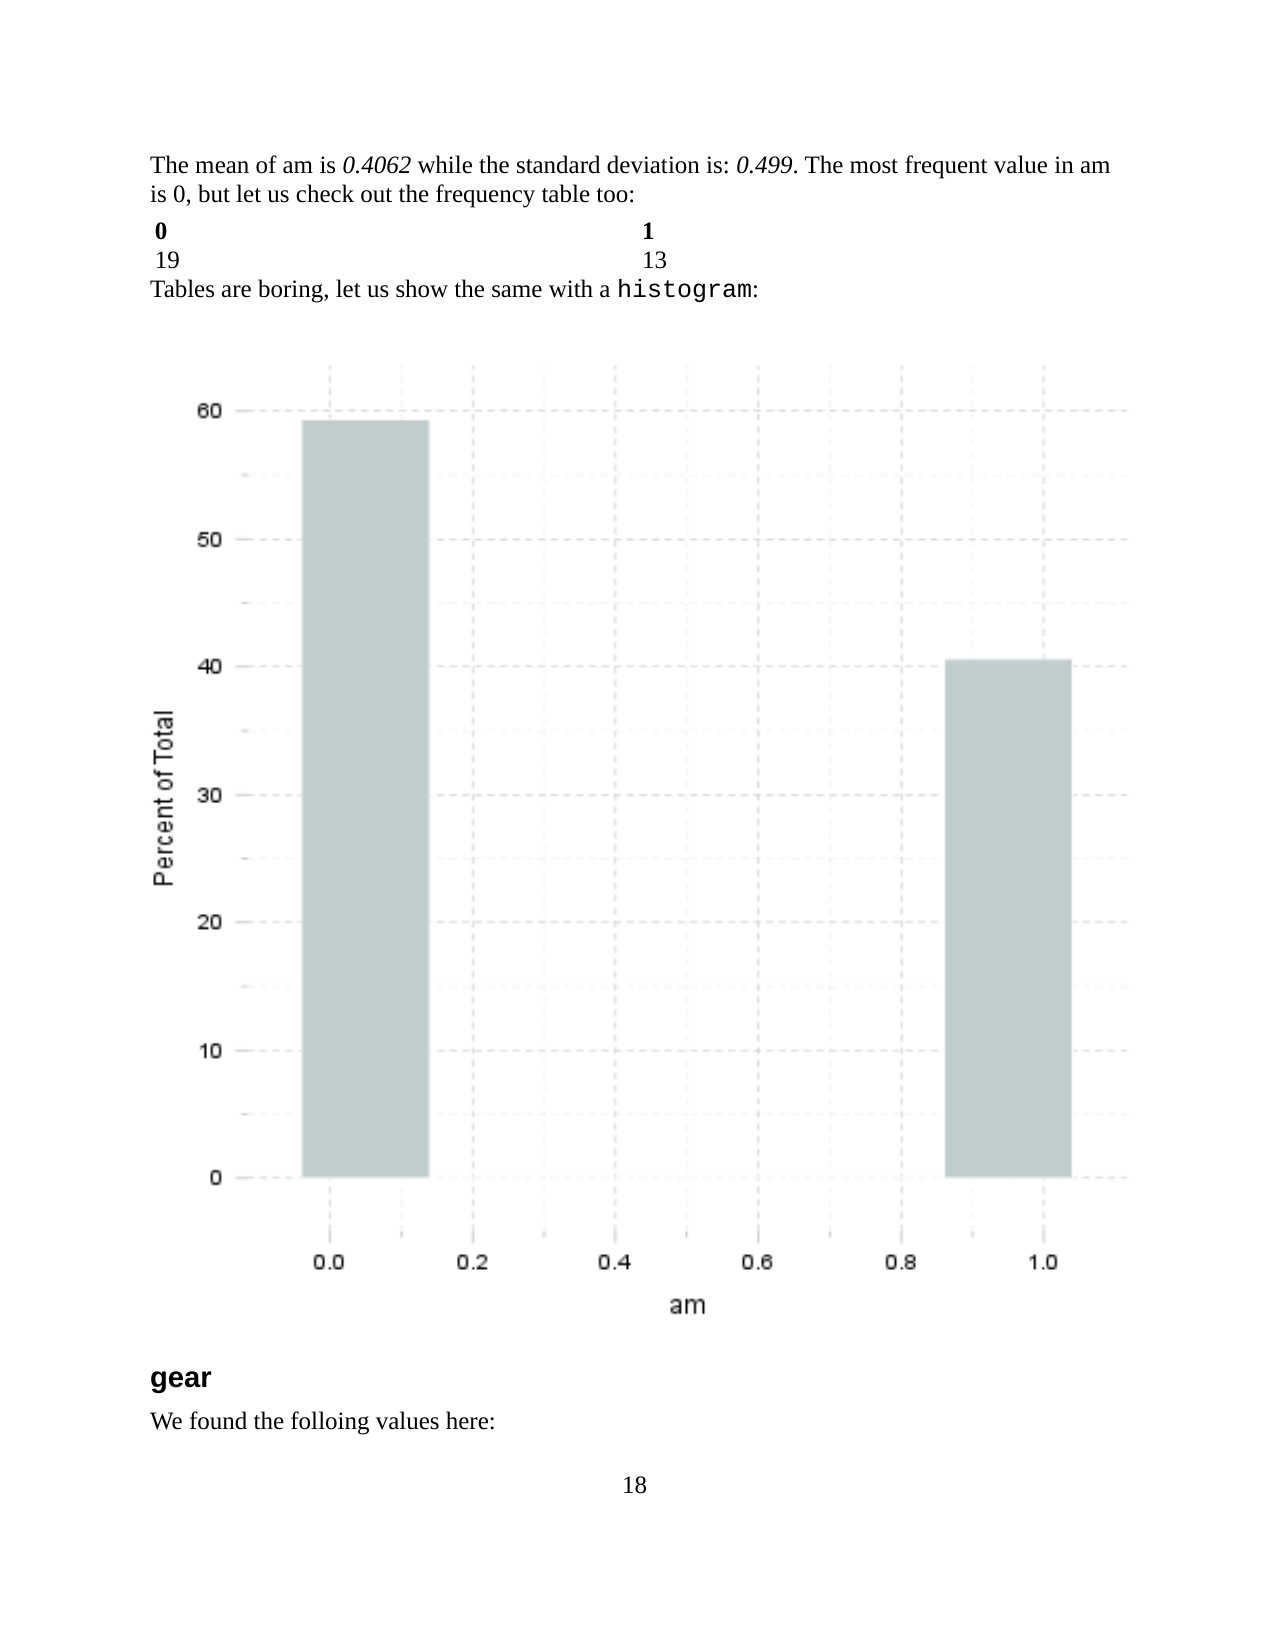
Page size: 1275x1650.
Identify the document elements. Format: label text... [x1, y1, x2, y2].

text Tables are boring, let us show the same with a histogram: [150, 274, 1125, 305]
picture [150, 313, 1163, 1327]
subtitle gear [150, 1360, 1125, 1394]
text The mean of am is 0.4062 while the standard deviation is: 0.499. The most frequent value in am is 0, but let us check out the frequency table too: [150, 150, 1125, 207]
table_header 0 [150, 216, 637, 245]
table_cell 13 [638, 245, 1125, 274]
table_cell 19 [150, 245, 637, 274]
table_header 1 [638, 216, 1125, 245]
text We found the folloing values here: [150, 1406, 1125, 1435]
